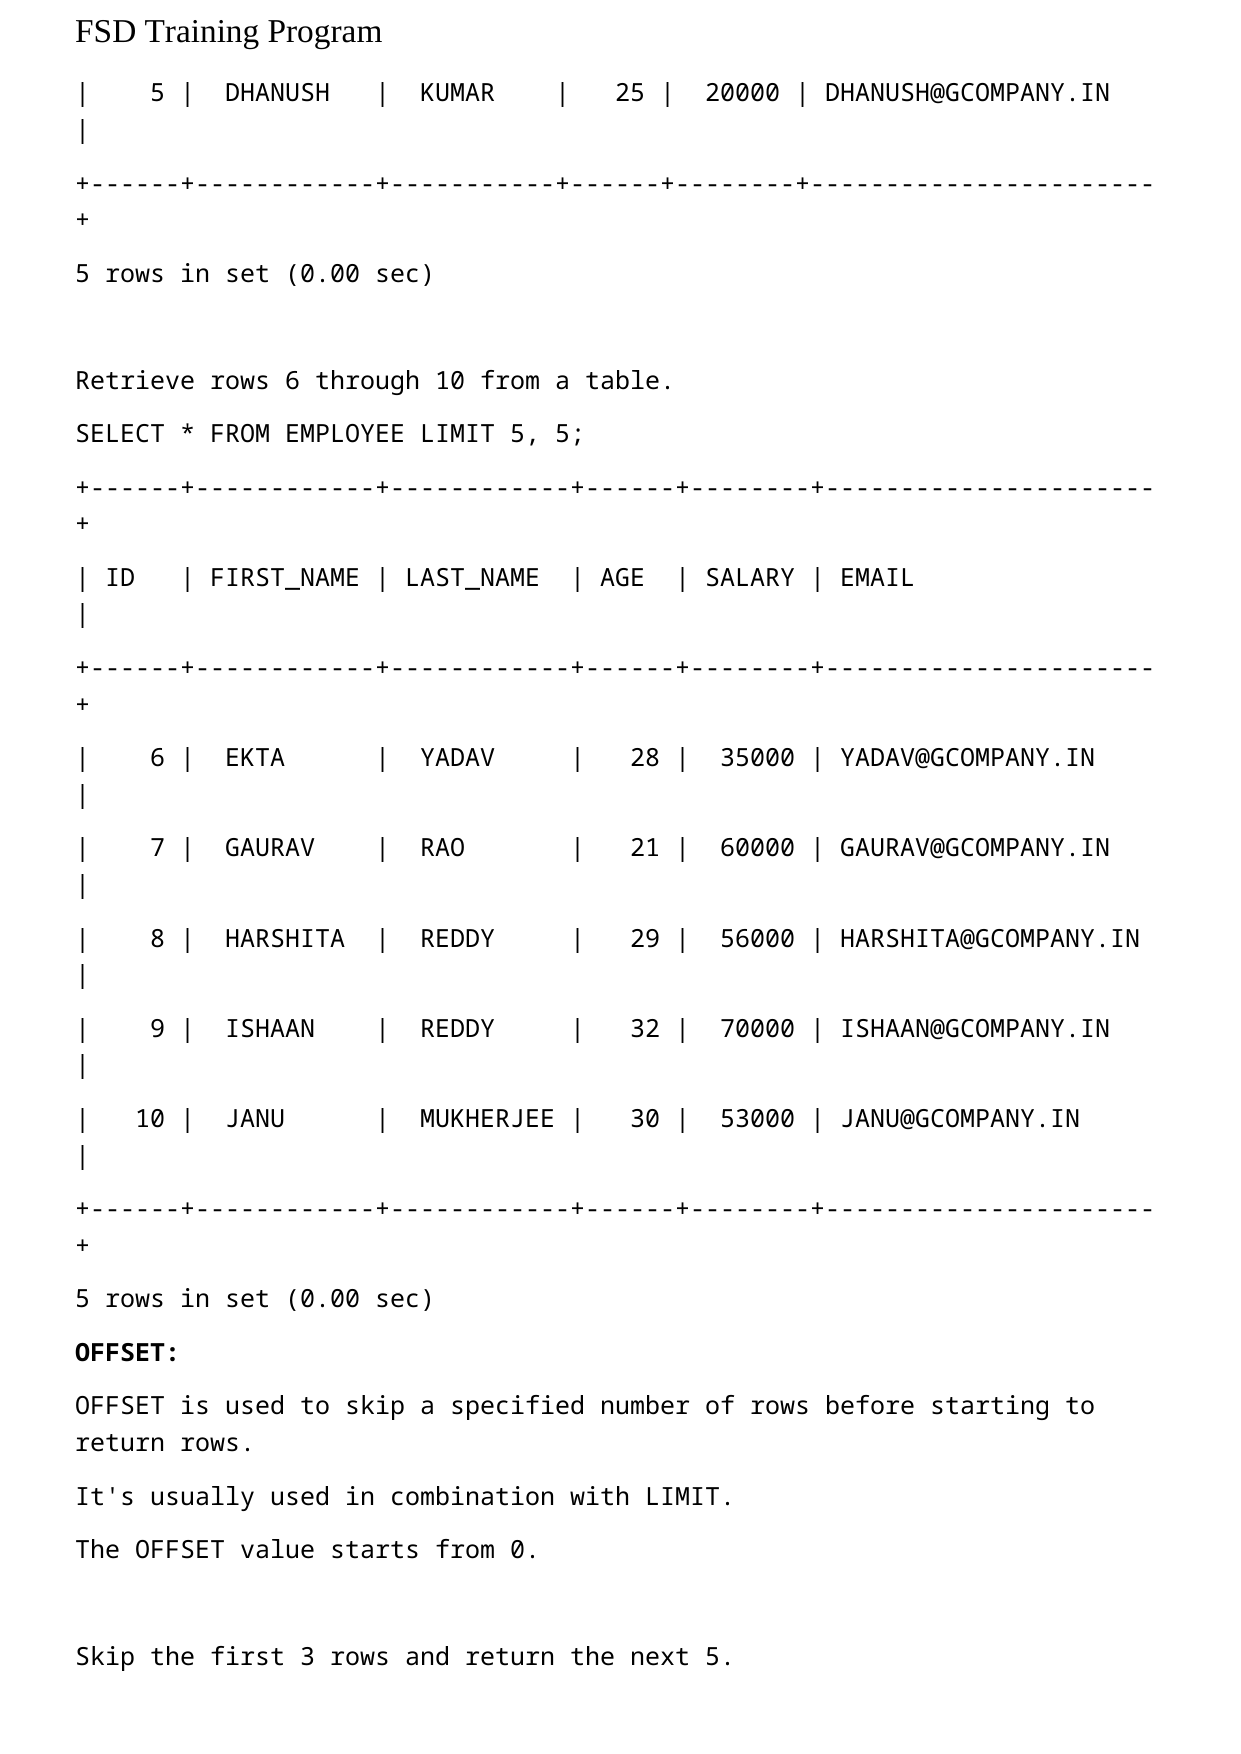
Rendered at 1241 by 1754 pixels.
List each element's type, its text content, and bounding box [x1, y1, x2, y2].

text The OFFSET value starts from 0. [75, 1532, 1165, 1566]
text +------+------------+------------+------+--------+----------------------+ [75, 649, 1165, 720]
text | 7 | GAURAV | RAO | 21 | 60000 | GAURAV@GCOMPANY.IN | [75, 830, 1165, 901]
text +------+------------+-----------+------+--------+-----------------------+ [75, 165, 1165, 236]
text OFFSET is used to skip a specified number of rows before starting to return rows. [75, 1388, 1165, 1459]
text 5 rows in set (0.00 sec) [75, 255, 1165, 289]
text | 8 | HARSHITA | REDDY | 29 | 56000 | HARSHITA@GCOMPANY.IN | [75, 920, 1165, 991]
text | 10 | JANU | MUKHERJEE | 30 | 53000 | JANU@GCOMPANY.IN | [75, 1101, 1165, 1171]
text +------+------------+------------+------+--------+----------------------+ [75, 469, 1165, 540]
text +------+------------+------------+------+--------+----------------------+ [75, 1191, 1165, 1262]
text OFFSET: [75, 1334, 1165, 1368]
text | 5 | DHANUSH | KUMAR | 25 | 20000 | DHANUSH@GCOMPANY.IN | [75, 75, 1165, 146]
text SELECT * FROM EMPLOYEE LIMIT 5, 5; [75, 416, 1165, 450]
text It's usually used in combination with LIMIT. [75, 1478, 1165, 1512]
text Retrieve rows 6 through 10 from a table. [75, 362, 1165, 396]
text 5 rows in set (0.00 sec) [75, 1281, 1165, 1315]
text | 9 | ISHAAN | REDDY | 32 | 70000 | ISHAAN@GCOMPANY.IN | [75, 1010, 1165, 1081]
text | 6 | EKTA | YADAV | 28 | 35000 | YADAV@GCOMPANY.IN | [75, 740, 1165, 811]
text Skip the first 3 rows and return the next 5. [75, 1638, 1165, 1672]
text | ID | FIRST_NAME | LAST_NAME | AGE | SALARY | EMAIL | [75, 559, 1165, 630]
